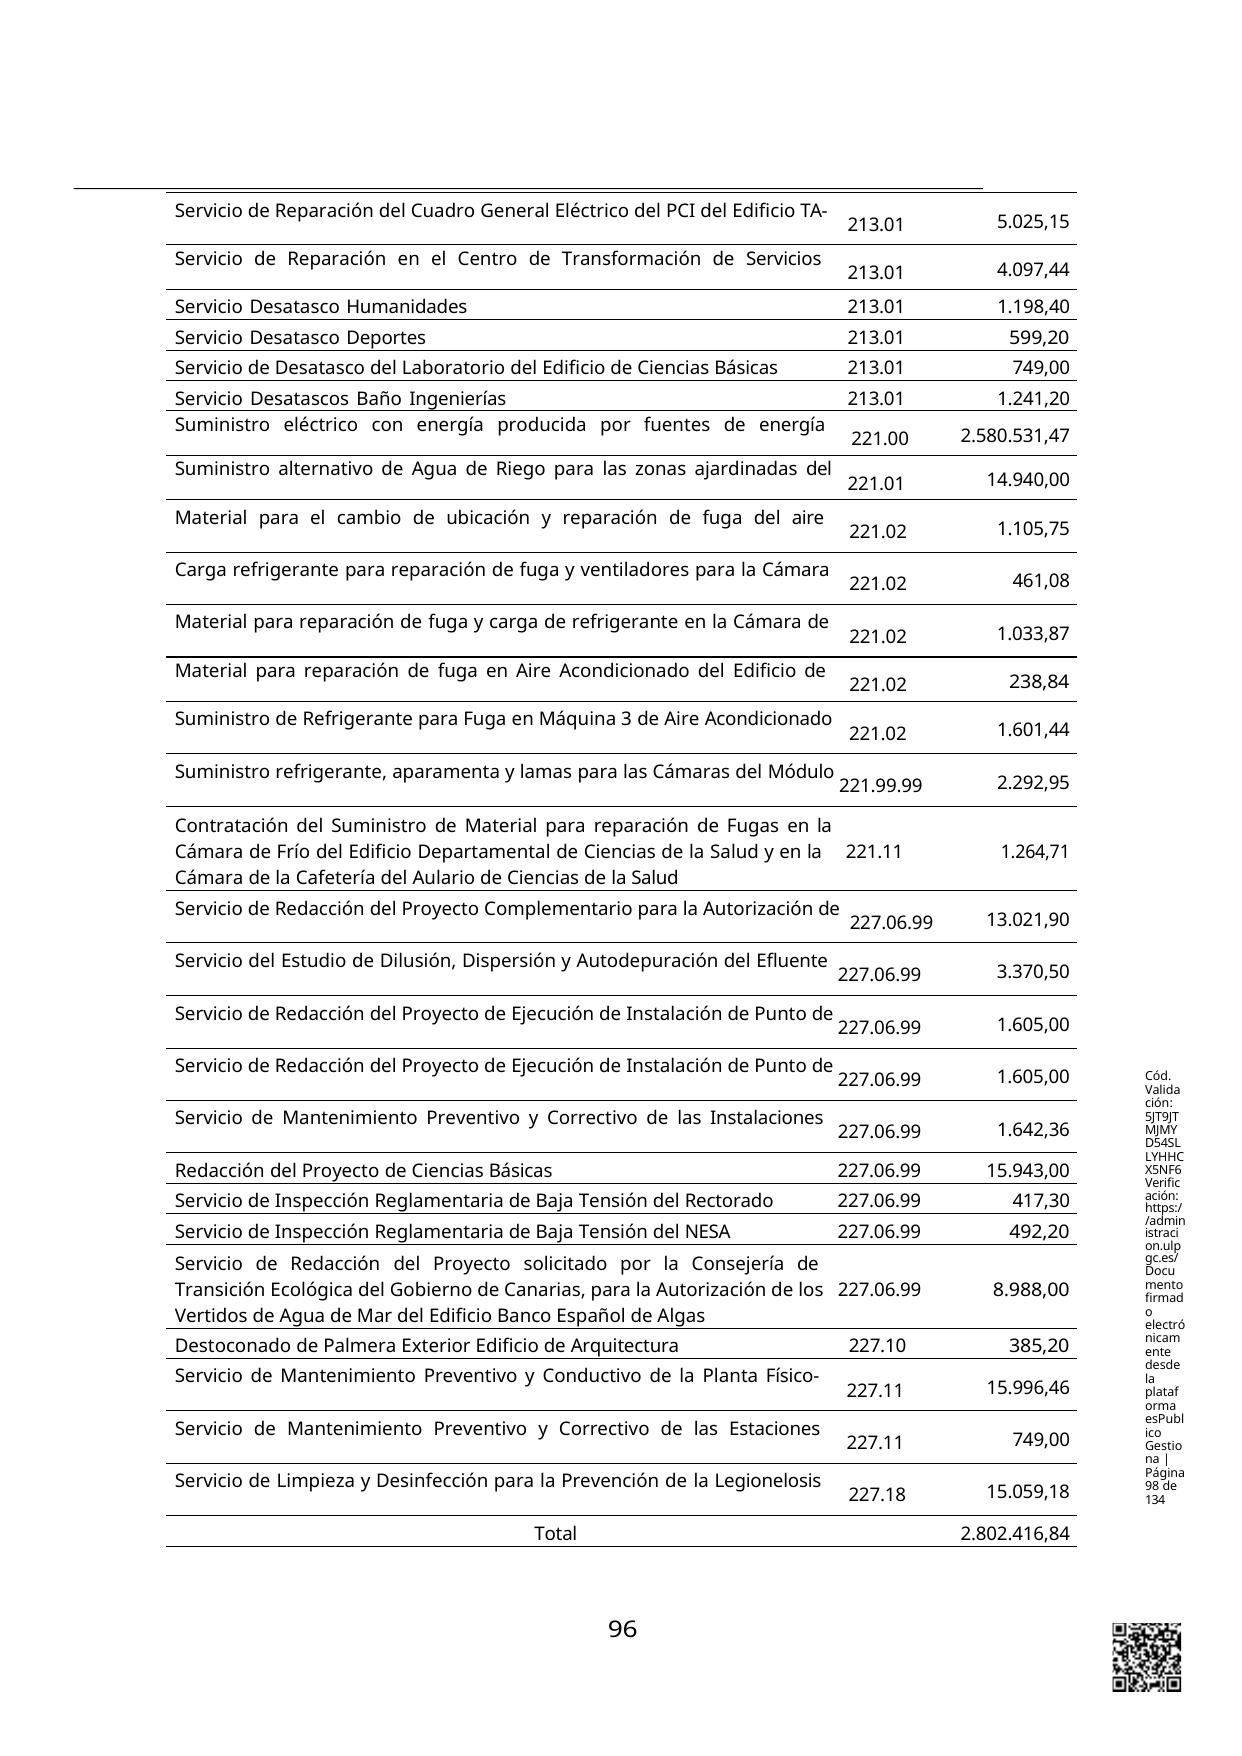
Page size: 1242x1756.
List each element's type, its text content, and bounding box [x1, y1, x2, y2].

table_cell Servicio de Mantenimiento Preventivo y Conductivo de la Planta Físico- 227.11 [166, 1359, 940, 1410]
table_cell 2.580.531,47 [940, 411, 1077, 454]
table_cell 4.097,44 [940, 245, 1077, 289]
table_cell 3.370,50 [940, 943, 1077, 995]
table_cell Servicio de Redacción del Proyecto de Ejecución de Instalación de Punto de 227.06.99 [166, 1049, 940, 1100]
table_cell 238,84 [940, 658, 1077, 701]
table_cell 2.292,95 [940, 754, 1077, 806]
table_cell 2.802.416,84 [940, 1516, 1077, 1546]
table_cell Servicio de Redacción del Proyecto Complementario para la Autorización de 227.06.99 [166, 891, 940, 942]
table_cell 461,08 [940, 553, 1077, 604]
table_cell Servicio de Inspección Reglamentaria de Baja Tensión del Rectorado 227.06.99 [166, 1184, 940, 1213]
table_cell Contratación del Suministro de Material para reparación de Fugas en la Cámara de Frío del Edificio Departamental de Ciencias de la Salud y en la 221.11 Cámara de la Cafetería del Aulario de Ciencias de la Salud [166, 807, 940, 890]
table_cell 599,20 [940, 320, 1077, 349]
table_cell Servicio de Limpieza y Desinfección para la Prevención de la Legionelosis 227.18 [166, 1464, 940, 1515]
table_cell 749,00 [940, 351, 1077, 380]
table_cell Servicio del Estudio de Dilusión, Dispersión y Autodepuración del Efluente 227.06.99 [166, 943, 940, 995]
table_cell 1.601,44 [940, 702, 1077, 753]
table_cell 1.241,20 [940, 381, 1077, 410]
table_cell 1.605,00 [940, 996, 1077, 1047]
table_cell 385,20 [940, 1329, 1077, 1358]
table_cell Servicio de Mantenimiento Preventivo y Correctivo de las Instalaciones 227.06.99 [166, 1101, 940, 1152]
table_cell 13.021,90 [940, 891, 1077, 942]
table_cell Servicio de Redacción del Proyecto solicitado por la Consejería de Transición Ecológica del Gobierno de Canarias, para la Autorización de los 227.06.99 Vertidos de Agua de Mar del Edificio Banco Español de Algas [166, 1245, 940, 1328]
table_cell 1.264,71 [940, 807, 1077, 890]
table_cell Destoconado de Palmera Exterior Edificio de Arquitectura 227.10 [166, 1329, 940, 1358]
table_cell Servicio de Reparación en el Centro de Transformación de Servicios 213.01 [166, 245, 940, 289]
table_cell 749,00 [940, 1411, 1077, 1463]
text Verificación: https://administracion.ulpgc.es/ [1145, 1177, 1186, 1265]
table_cell Suministro eléctrico con energía producida por fuentes de energía 221.00 [166, 411, 940, 454]
table_cell 14.940,00 [940, 456, 1077, 499]
table_cell 1.105,75 [940, 500, 1077, 552]
table_cell 15.943,00 [940, 1153, 1077, 1183]
table_cell Servicio de Inspección Reglamentaria de Baja Tensión del NESA 227.06.99 [166, 1214, 940, 1243]
table_cell Total [166, 1516, 940, 1546]
table_cell Material para el cambio de ubicación y reparación de fuga del aire 221.02 [166, 500, 940, 552]
table_cell 1.642,36 [940, 1101, 1077, 1152]
table_cell Suministro refrigerante, aparamenta y lamas para las Cámaras del Módulo 221.99.99 [166, 754, 940, 806]
table_header Servicio de Reparación del Cuadro General Eléctrico del PCI del Edificio TA- 213.01 [166, 193, 940, 244]
table_cell Servicio de Mantenimiento Preventivo y Correctivo de las Estaciones 227.11 [166, 1411, 940, 1463]
table_cell 1.605,00 [940, 1049, 1077, 1100]
table_cell Carga refrigerante para reparación de fuga y ventiladores para la Cámara 221.02 [166, 553, 940, 604]
table_cell Servicio Desatasco Humanidades 213.01 [166, 290, 940, 319]
table_cell Material para reparación de fuga en Aire Acondicionado del Edificio de 221.02 [166, 658, 940, 701]
table_cell Material para reparación de fuga y carga de refrigerante en la Cámara de 221.02 [166, 605, 940, 656]
table_cell Redacción del Proyecto de Ciencias Básicas 227.06.99 [166, 1153, 940, 1183]
table_cell 15.996,46 [940, 1359, 1077, 1410]
table_cell 1.198,40 [940, 290, 1077, 319]
table_cell 492,20 [940, 1214, 1077, 1243]
table_cell Suministro de Refrigerante para Fuga en Máquina 3 de Aire Acondicionado 221.02 [166, 702, 940, 753]
text Cód. Validación: 5JT9JTMJMYD54SLLYHHCX5NF6 [1145, 1070, 1186, 1177]
table_header 5.025,15 [940, 193, 1077, 244]
table_cell Servicio de Desatasco del Laboratorio del Edificio de Ciencias Básicas 213.01 [166, 351, 940, 380]
table_cell Suministro alternativo de Agua de Riego para las zonas ajardinadas del 221.01 [166, 456, 940, 499]
table_cell 15.059,18 [940, 1464, 1077, 1515]
table_cell Servicio de Redacción del Proyecto de Ejecución de Instalación de Punto de 227.06.99 [166, 996, 940, 1047]
table_cell Servicio Desatasco Deportes 213.01 [166, 320, 940, 349]
table_cell 417,30 [940, 1184, 1077, 1213]
table_cell 8.988,00 [940, 1245, 1077, 1328]
table_cell 1.033,87 [940, 605, 1077, 656]
text Documento firmado electrónicamente desde la plataforma esPublico Gestiona | Página 98 de 134 [1145, 1265, 1186, 1507]
table_cell Servicio Desatascos Baño Ingenierías 213.01 [166, 381, 940, 410]
